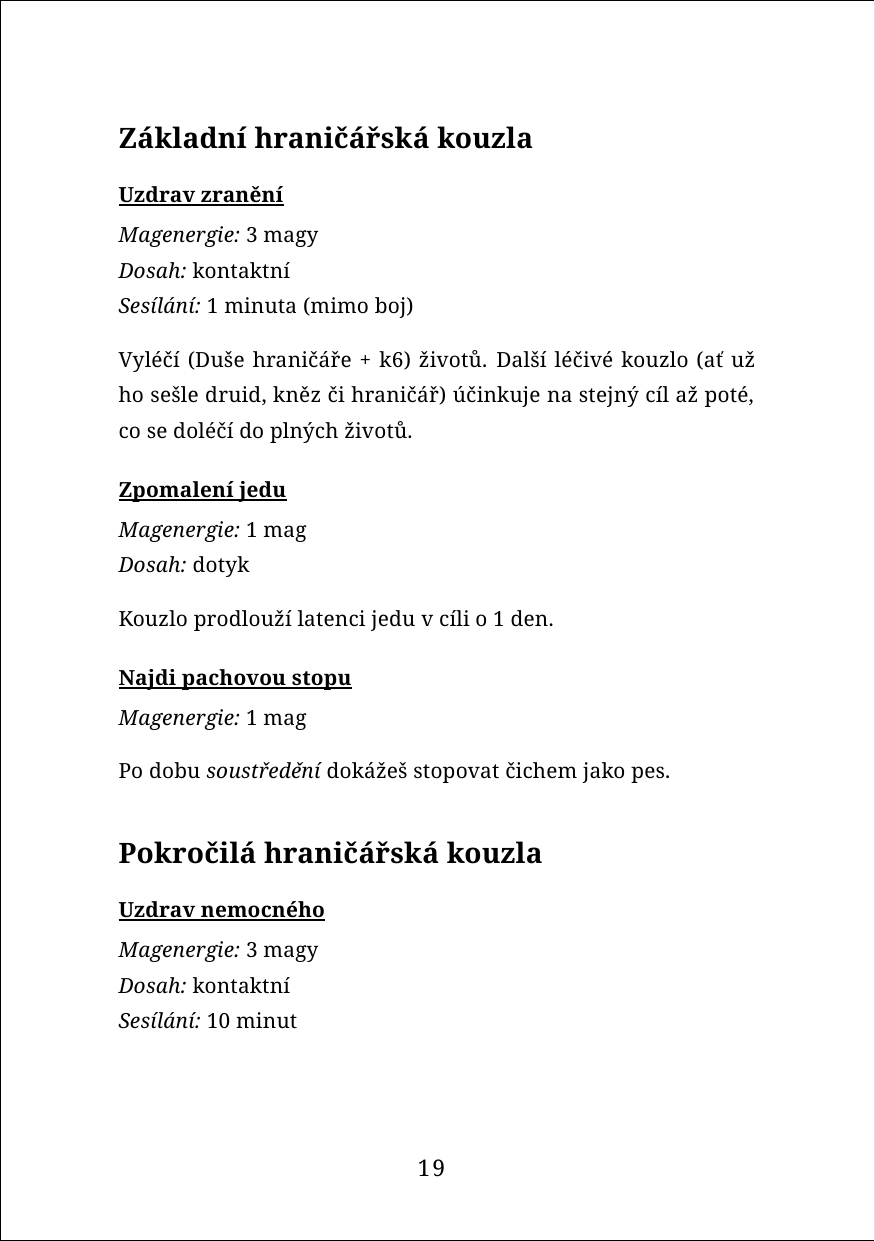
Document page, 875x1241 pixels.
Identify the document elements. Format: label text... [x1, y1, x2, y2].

text Magenergie: 3 magy Dosah: kontaktní Sesílání: 1 minuta (mimo boj) [118, 220, 756, 320]
subtitle Najdi pachovou stopu [118, 663, 756, 691]
text Kouzlo prodlouží latenci jedu v cíli o 1 den. [118, 604, 756, 632]
text Magenergie: 3 magy Dosah: kontaktní Sesílání: 10 minut [118, 936, 756, 1035]
subtitle Uzdrav zranění [118, 180, 756, 209]
text Vyléčí (Duše hraničáře + k6) životů. Další léčivé kouzlo (ať už ho sešle druid, kněz či hraničář) účinkuje na stejný cíl až poté, co se doléčí do plných životů. [118, 345, 756, 444]
text Po dobu soustředění dokážeš stopovat čichem jako pes. [118, 756, 756, 785]
subtitle Základní hraničářská kouzla [118, 118, 756, 157]
subtitle Pokročilá hraničářská kouzla [118, 833, 756, 872]
subtitle Uzdrav nemocného [118, 895, 756, 924]
subtitle Zpomalení jedu [118, 475, 756, 503]
text Magenergie: 1 mag Dosah: dotyk [118, 515, 756, 579]
text Magenergie: 1 mag [118, 703, 756, 732]
